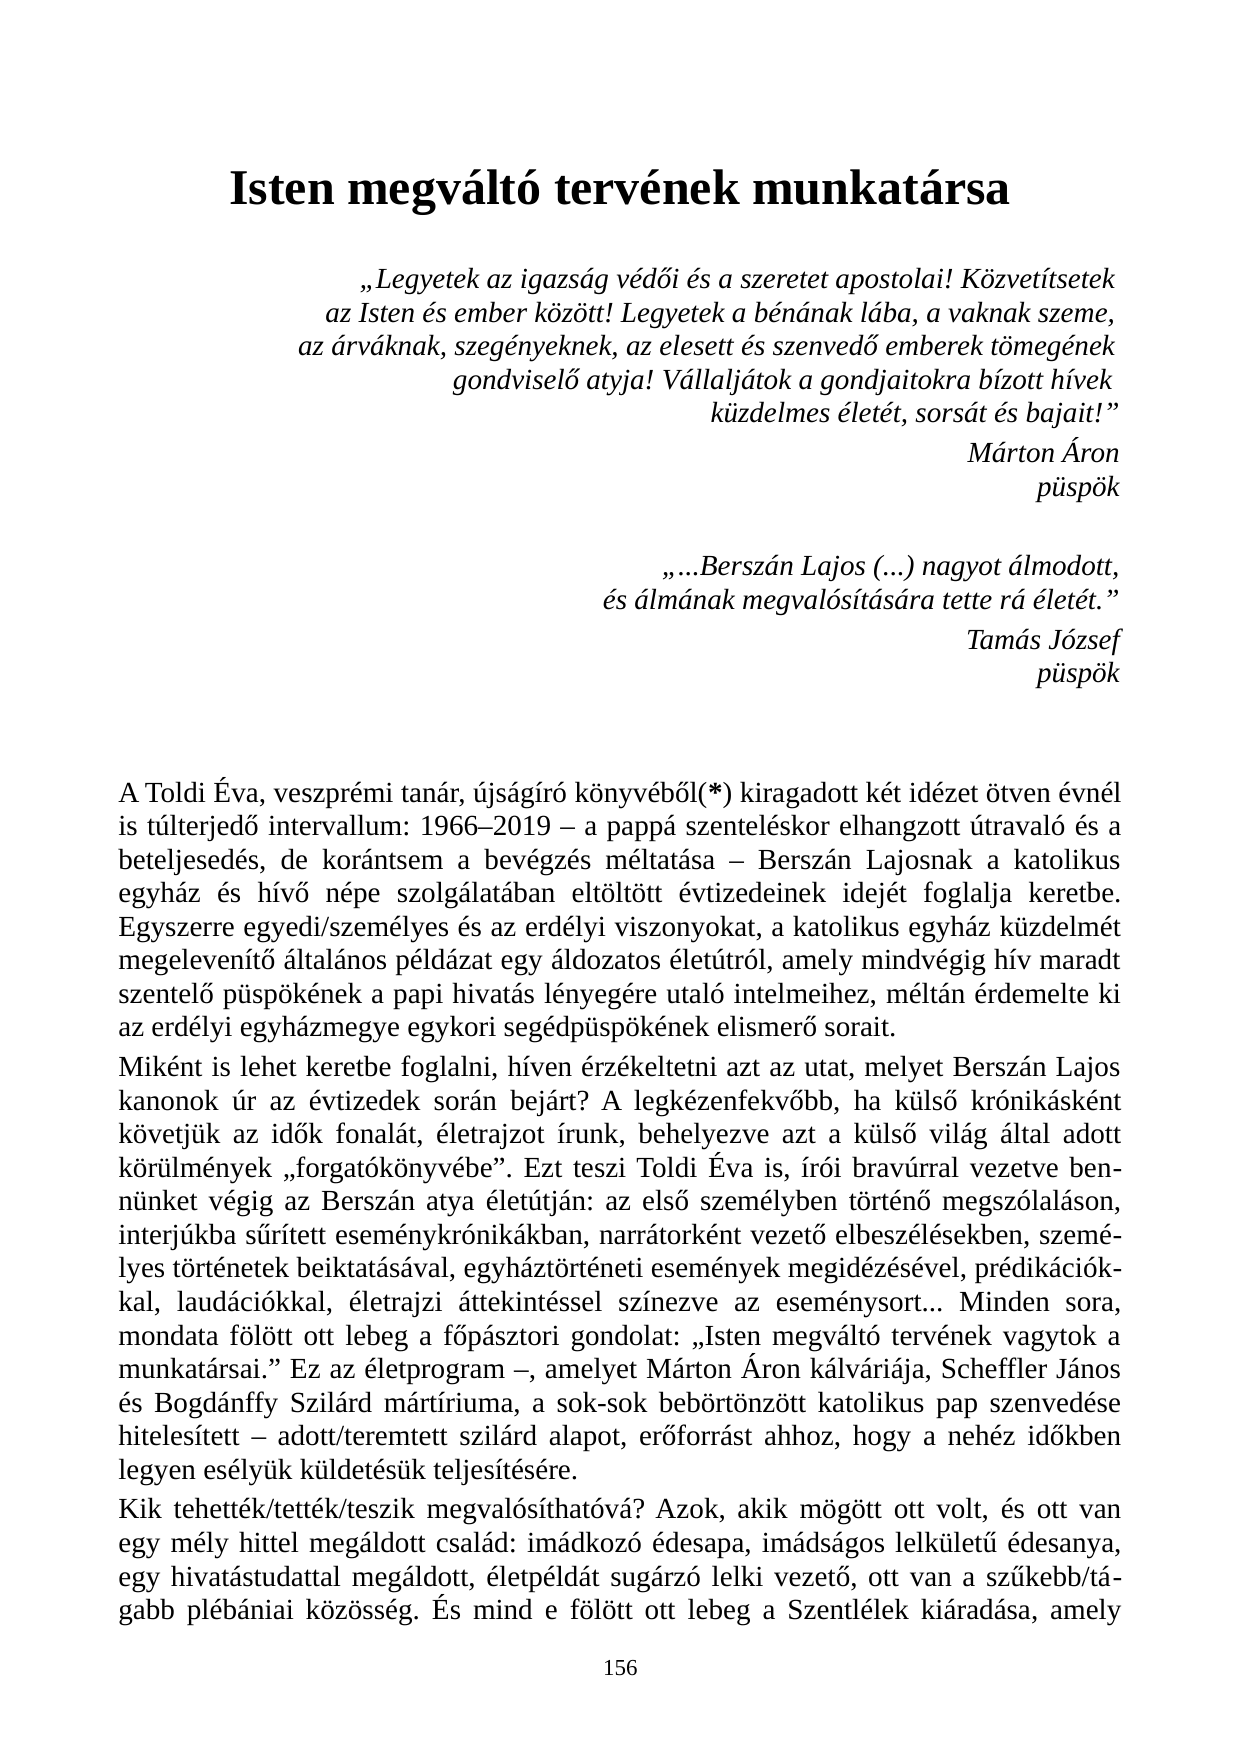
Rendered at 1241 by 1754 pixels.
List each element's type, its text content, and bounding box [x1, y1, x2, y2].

text A Toldi Éva, veszprémi tanár, újságíró könyvéből(*) kiragadott két idézet ötven évnél is túlterjedő intervallum: 1966–2019 – a pappá szenteléskor elhangzott útravaló és a beteljesedés, de korántsem a bevégzés méltatása – Berszán Lajosnak a katolikus egyház és hívő népe szolgálatában eltöltött évtizedeinek idejét foglalja keretbe. Egyszerre egyedi/személyes és az erdélyi viszonyokat, a katolikus egyház küzdelmét megelevenítő általános példázat egy áldozatos életútról, amely mindvégig hív maradt szentelő püspökének a papi hivatás lényegére utaló intelmeihez, méltán érdemelte ki az erdélyi egyházmegye egykori segédpüspökének elismerő sorait. [118, 775, 1122, 1043]
text Isten megváltó tervének munkatársa [118, 158, 1122, 215]
text Miként is lehet keretbe foglalni, híven érzékeltetni azt az utat, melyet Berszán Lajos kanonok úr az évtizedek során bejárt? A legkézenfekvőbb, ha külső krónikásként követjük az idők fonalát, életrajzot írunk, behelyezve azt a külső világ által adott körülmények „forgatókönyvébe”. Ezt teszi Toldi Éva is, írói bravúrral vezetve ben­nün­ket végig az Berszán atya életútján: az első személyben történő megszólaláson, interjúkba sűrített eseménykrónikákban, narrátorként vezető elbeszélésekben, szemé­lyes történetek beiktatásával, egyháztörténeti események megidézésével, prédikációk­kal, laudációkkal, életrajzi áttekintéssel színezve az eseménysort... Minden sora, mondata fölött ott lebeg a főpásztori gondolat: „Isten megváltó tervének vagytok a munkatársai.” Ez az életprogram –, amelyet Márton Áron kálváriája, Scheffler János és Bogdánffy Szilárd mártíriuma, a sok-sok bebörtönzött katolikus pap szenvedése hitelesített – adott/teremtett szilárd alapot, erőforrást ahhoz, hogy a nehéz időkben legyen esélyük küldetésük teljesítésére. [118, 1049, 1122, 1485]
text Márton Áron püspök [118, 435, 1122, 502]
text Tamás József püspök [118, 622, 1122, 689]
text „...Berszán Lajos (...) nagyot álmodott, és álmának megvalósítására tette rá életét.” [118, 548, 1122, 616]
text Kik tehették/tették/teszik megvalósíthatóvá? Azok, akik mögött ott volt, és ott van egy mély hittel megáldott család: imádkozó édesapa, imádságos lelkületű édesanya, egy hivatástudattal megáldott, életpéldát sugárzó lelki vezető, ott van a szűkebb/tá­gabb plébániai közösség. És mind e fölött ott lebeg a Szentlélek kiáradása, amely [118, 1492, 1122, 1626]
text „Legyetek az igazság védői és a szeretet apostolai! Közvetítsetek az Isten és ember között! Legyetek a bénának lába, a vaknak szeme, az árváknak, szegényeknek, az elesett és szenvedő emberek tömegének gondviselő atyja! Vállaljátok a gondjaitokra bízott hívek küzdelmes életét, sorsát és bajait!” [118, 261, 1122, 429]
